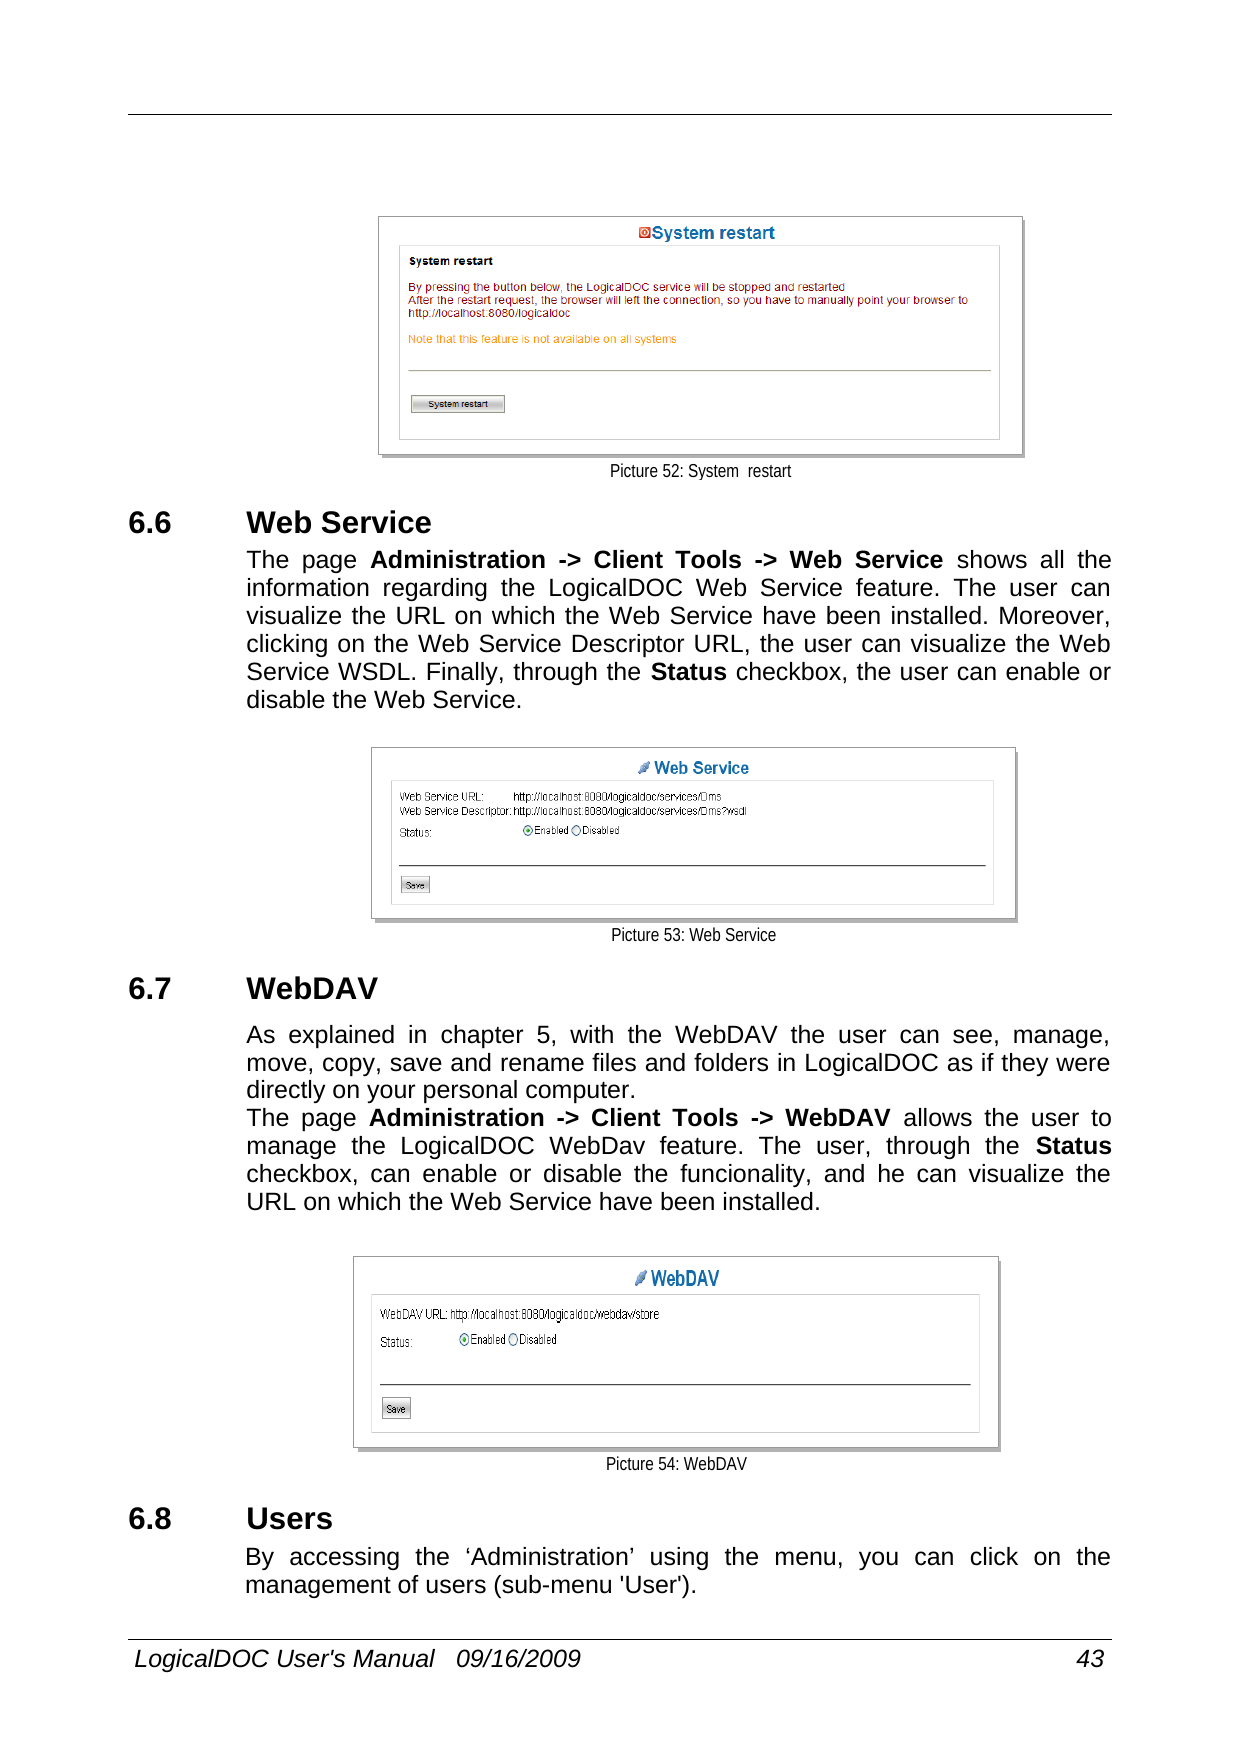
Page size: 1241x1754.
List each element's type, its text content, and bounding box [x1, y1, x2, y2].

text The page Administration -> Client Tools -> WebDAV allows the user to manage the LogicalDOC WebDav feature. The user, through the Status checkbox, can enable or disable the funcionality, and he can visualize the URL on which the Web Service have been installed. [246, 1104, 1112, 1216]
text Picture 54: WebDAV [353, 1448, 999, 1474]
subtitle WebDAV [128, 751, 1112, 1006]
list Picture 53: Web Service [371, 919, 1017, 946]
list Picture 52: System restart [377, 454, 1024, 479]
text The page Administration -> Client Tools -> Web Service shows all the information regarding the LogicalDOC Web Service feature. The user can visualize the URL on which the Web Service have been installed. Moreover, clicking on the Web Service Descriptor URL, the user can visualize the Web Service WSDL. Finally, through the Status checkbox, the user can enable or disable the Web Service. [246, 546, 1112, 713]
subtitle Users [128, 1241, 1112, 1536]
text As explained in chapter 5, with the WebDAV the user can see, manage, move, copy, save and rename files and folders in LogicalDOC as if they were directly on your personal computer. [246, 1020, 1112, 1104]
subtitle Web Service [128, 150, 1112, 540]
text By accessing the ‘Administration’ using the menu, you can click on the management of users (sub-menu 'User'). [245, 1543, 1112, 1598]
